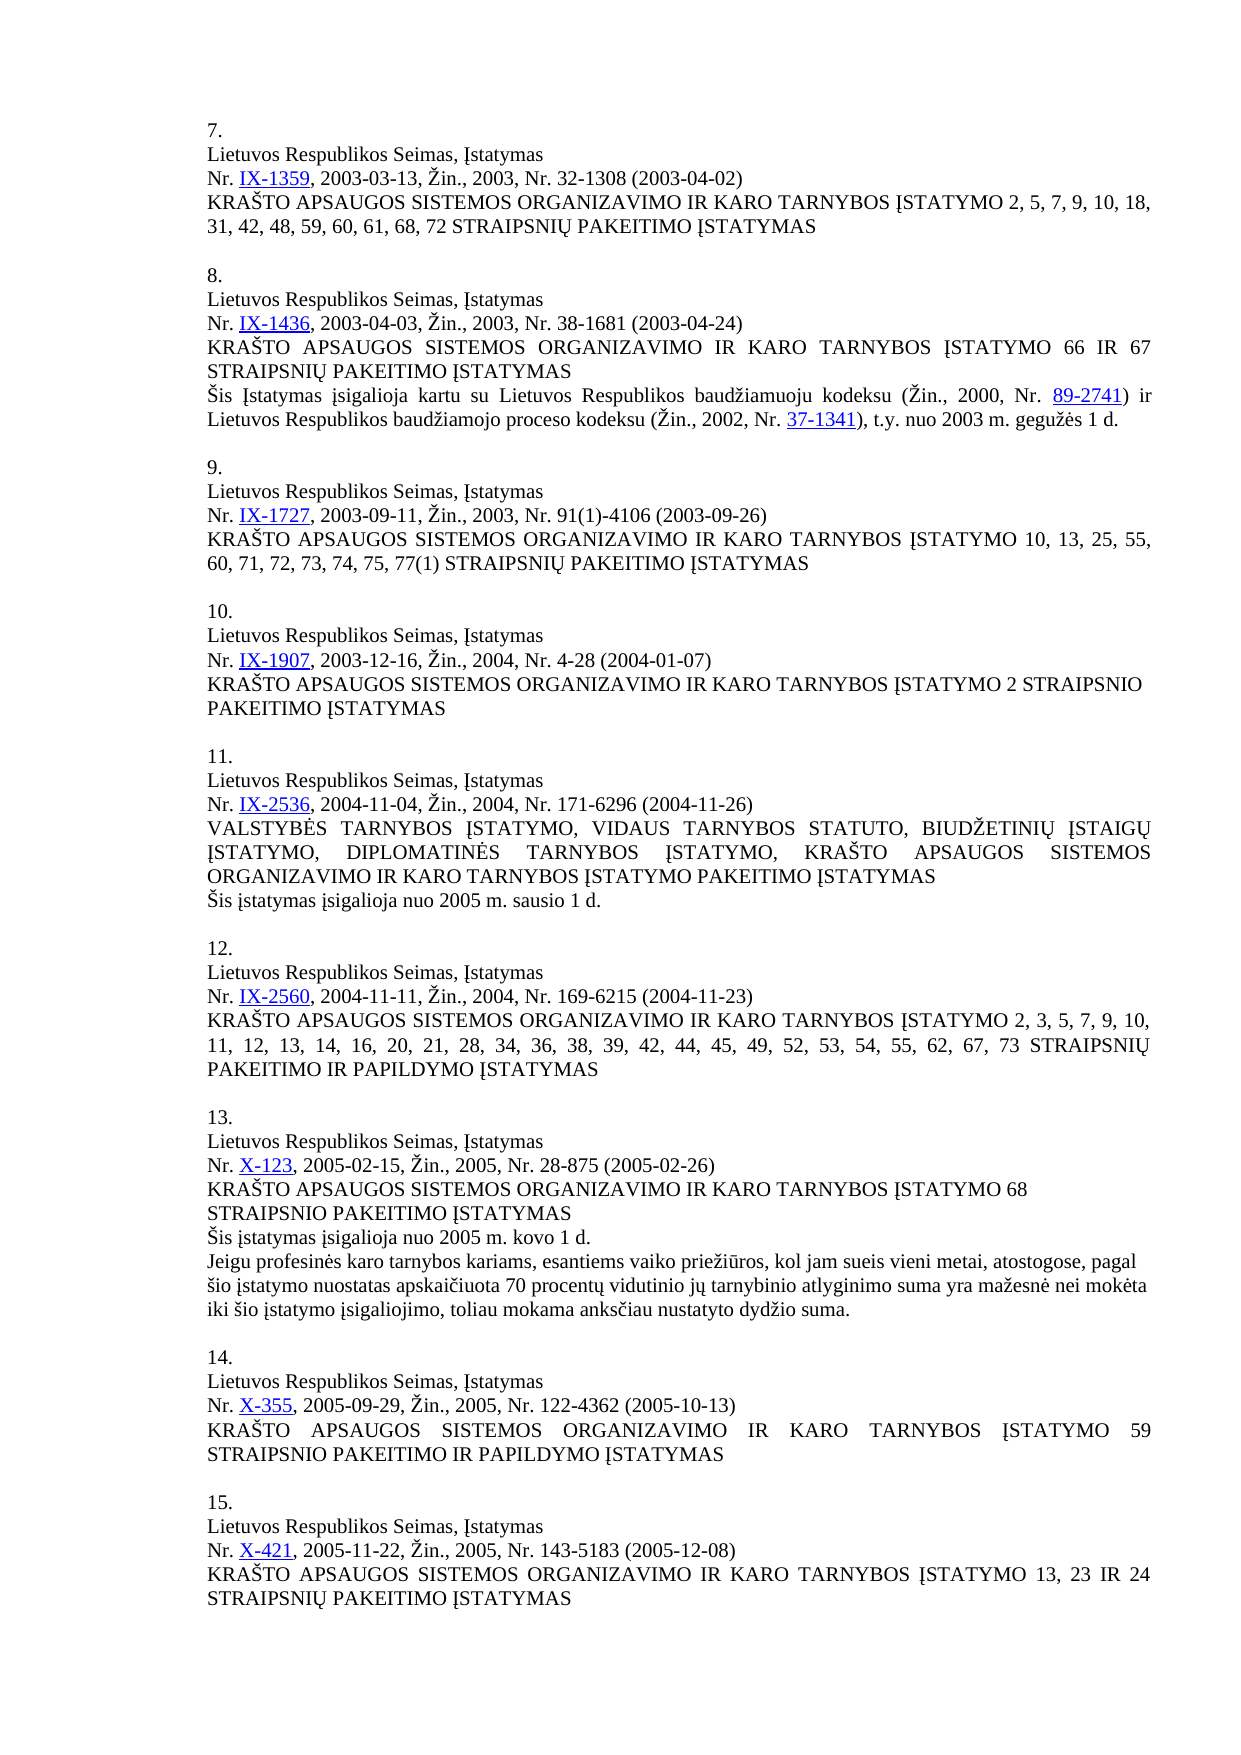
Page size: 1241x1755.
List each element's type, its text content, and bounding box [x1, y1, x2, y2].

text Nr. X-355, 2005-09-29, Žin., 2005, Nr. 122-4362 (2005-10-13) [207, 1393, 1152, 1417]
text Lietuvos Respublikos Seimas, Įstatymas [207, 1514, 1152, 1538]
text Nr. IX-1436, 2003-04-03, Žin., 2003, Nr. 38-1681 (2003-04-24) [207, 311, 1152, 335]
text KRAŠTO APSAUGOS SISTEMOS ORGANIZAVIMO IR KARO TARNYBOS ĮSTATYMO 2 STRAIPSNIO PAKEITIMO ĮSTATYMAS [207, 672, 1152, 720]
text 15. [207, 1490, 1152, 1514]
text Lietuvos Respublikos Seimas, Įstatymas [207, 623, 1152, 647]
text 11. [207, 744, 1152, 768]
text Lietuvos Respublikos Seimas, Įstatymas [207, 479, 1152, 503]
text Šis Įstatymas įsigalioja kartu su Lietuvos Respublikos baudžiamuoju kodeksu (Žin., 2000, Nr. 89-2741) ir Lietuvos Respublikos baudžiamojo proceso kodeksu (Žin., 2002, Nr. 37-1341), t.y. nuo 2003 m. gegužės 1 d. [207, 383, 1152, 431]
text KRAŠTO APSAUGOS SISTEMOS ORGANIZAVIMO IR KARO TARNYBOS ĮSTATYMO 2, 3, 5, 7, 9, 10, 11, 12, 13, 14, 16, 20, 21, 28, 34, 36, 38, 39, 42, 44, 45, 49, 52, 53, 54, 55, 62, 67, 73 STRAIPSNIŲ PAKEITIMO IR PAPILDYMO ĮSTATYMAS [207, 1008, 1152, 1081]
text Lietuvos Respublikos Seimas, Įstatymas [207, 768, 1152, 792]
text 8. [207, 262, 1152, 287]
text KRAŠTO APSAUGOS SISTEMOS ORGANIZAVIMO IR KARO TARNYBOS ĮSTATYMO 2, 5, 7, 9, 10, 18, 31, 42, 48, 59, 60, 61, 68, 72 STRAIPSNIŲ PAKEITIMO ĮSTATYMAS [207, 190, 1152, 238]
text Lietuvos Respublikos Seimas, Įstatymas [207, 1129, 1152, 1153]
text 13. [207, 1105, 1152, 1129]
text KRAŠTO APSAUGOS SISTEMOS ORGANIZAVIMO IR KARO TARNYBOS ĮSTATYMO 13, 23 IR 24 STRAIPSNIŲ PAKEITIMO ĮSTATYMAS [207, 1562, 1152, 1610]
text 10. [207, 599, 1152, 623]
text KRAŠTO APSAUGOS SISTEMOS ORGANIZAVIMO IR KARO TARNYBOS ĮSTATYMO 59 STRAIPSNIO PAKEITIMO IR PAPILDYMO ĮSTATYMAS [207, 1417, 1152, 1466]
text VALSTYBĖS TARNYBOS ĮSTATYMO, VIDAUS TARNYBOS STATUTO, BIUDŽETINIŲ ĮSTAIGŲ ĮSTATYMO, DIPLOMATINĖS TARNYBOS ĮSTATYMO, KRAŠTO APSAUGOS SISTEMOS ORGANIZAVIMO IR KARO TARNYBOS ĮSTATYMO PAKEITIMO ĮSTATYMAS [207, 816, 1152, 888]
text Lietuvos Respublikos Seimas, Įstatymas [207, 142, 1152, 166]
text Nr. X-421, 2005-11-22, Žin., 2005, Nr. 143-5183 (2005-12-08) [207, 1538, 1152, 1562]
text Lietuvos Respublikos Seimas, Įstatymas [207, 287, 1152, 311]
text Lietuvos Respublikos Seimas, Įstatymas [207, 1369, 1152, 1393]
text Nr. IX-2560, 2004-11-11, Žin., 2004, Nr. 169-6215 (2004-11-23) [207, 984, 1152, 1008]
text Nr. IX-1907, 2003-12-16, Žin., 2004, Nr. 4-28 (2004-01-07) [207, 647, 1152, 672]
text Jeigu profesinės karo tarnybos kariams, esantiems vaiko priežiūros, kol jam sueis vieni metai, atostogose, pagal šio įstatymo nuostatas apskaičiuota 70 procentų vidutinio jų tarnybinio atlyginimo suma yra mažesnė nei mokėta iki šio įstatymo įsigaliojimo, toliau mokama anksčiau nustatyto dydžio suma. [207, 1249, 1152, 1321]
text 9. [207, 455, 1152, 479]
text 12. [207, 936, 1152, 960]
text Nr. IX-2536, 2004-11-04, Žin., 2004, Nr. 171-6296 (2004-11-26) [207, 792, 1152, 816]
text Nr. X-123, 2005-02-15, Žin., 2005, Nr. 28-875 (2005-02-26) [207, 1153, 1152, 1177]
text 14. [207, 1345, 1152, 1369]
text KRAŠTO APSAUGOS SISTEMOS ORGANIZAVIMO IR KARO TARNYBOS ĮSTATYMO 10, 13, 25, 55, 60, 71, 72, 73, 74, 75, 77(1) STRAIPSNIŲ PAKEITIMO ĮSTATYMAS [207, 527, 1152, 575]
text KRAŠTO APSAUGOS SISTEMOS ORGANIZAVIMO IR KARO TARNYBOS ĮSTATYMO 68 STRAIPSNIO PAKEITIMO ĮSTATYMAS [207, 1177, 1152, 1225]
text Lietuvos Respublikos Seimas, Įstatymas [207, 960, 1152, 984]
text Nr. IX-1727, 2003-09-11, Žin., 2003, Nr. 91(1)-4106 (2003-09-26) [207, 503, 1152, 527]
text Nr. IX-1359, 2003-03-13, Žin., 2003, Nr. 32-1308 (2003-04-02) [207, 166, 1152, 190]
text 7. [207, 118, 1152, 142]
text Šis įstatymas įsigalioja nuo 2005 m. sausio 1 d. [207, 888, 1152, 912]
text KRAŠTO APSAUGOS SISTEMOS ORGANIZAVIMO IR KARO TARNYBOS ĮSTATYMO 66 IR 67 STRAIPSNIŲ PAKEITIMO ĮSTATYMAS [207, 335, 1152, 383]
text Šis įstatymas įsigalioja nuo 2005 m. kovo 1 d. [207, 1225, 1152, 1249]
